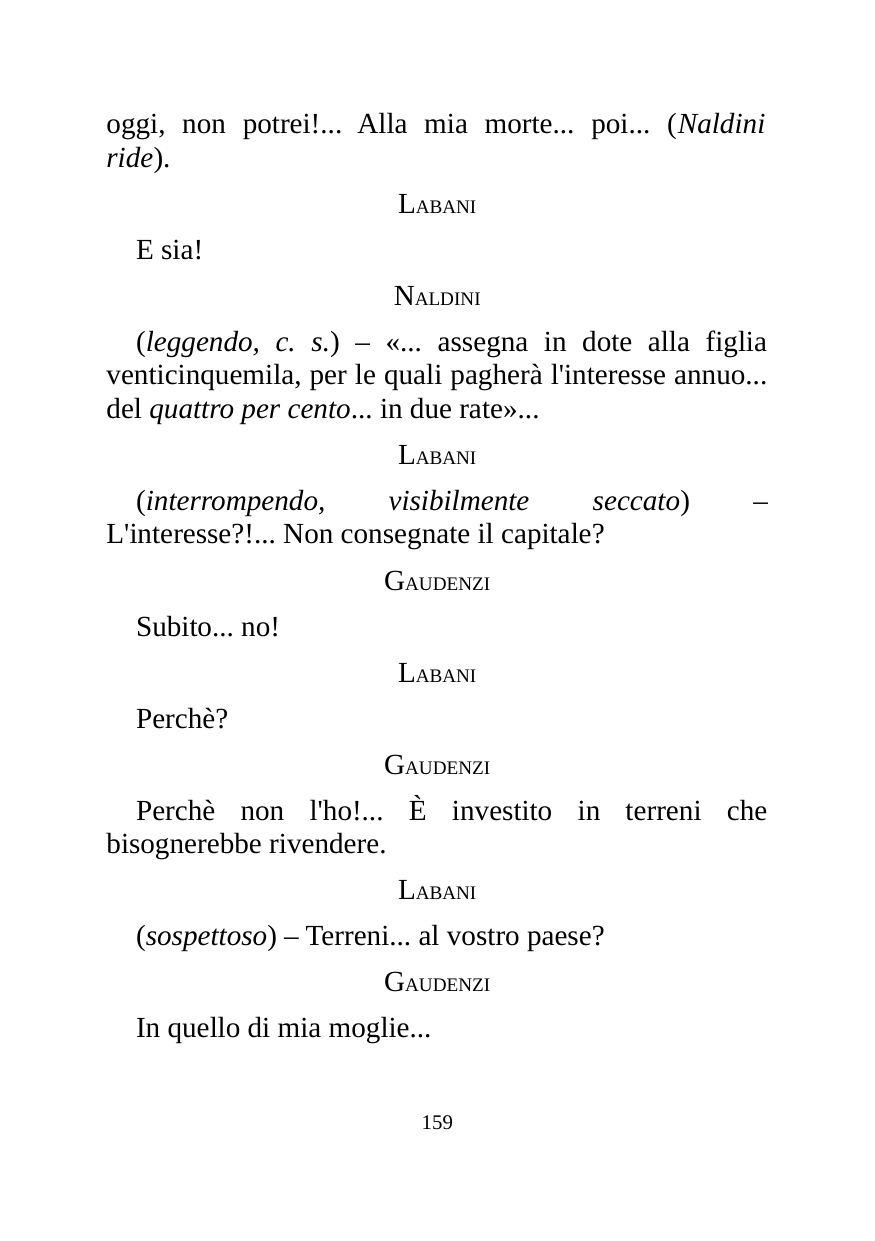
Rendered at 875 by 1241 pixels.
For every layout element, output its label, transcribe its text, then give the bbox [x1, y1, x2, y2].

text Perchè? [106, 701, 768, 734]
text oggi, non potrei!... Alla mia morte... poi... (Naldini ride). [106, 106, 768, 173]
text Subito... no! [106, 609, 768, 642]
text Gaudenzi [106, 563, 768, 596]
text E sia! [106, 232, 768, 265]
text Naldini [106, 278, 768, 311]
text Labani [106, 186, 768, 219]
text Labani [106, 437, 768, 471]
text (sospettoso) – Terreni... al vostro paese? [106, 918, 768, 952]
text Perchè non l'ho!... È investito in terreni che bisognerebbe rivendere. [106, 793, 768, 860]
text (interrompendo, visibilmente seccato) – L'interesse?!... Non consegnate il capitale? [106, 483, 768, 550]
text Gaudenzi [106, 747, 768, 780]
text Gaudenzi [106, 964, 768, 998]
text In quello di mia moglie... [106, 1011, 768, 1044]
text (leggendo, c. s.) – «... assegna in dote alla figlia venticinquemila, per le quali pagherà l'interesse annuo... del quattro per cento... in due rate»... [106, 324, 768, 424]
text Labani [106, 655, 768, 688]
text Labani [106, 872, 768, 906]
